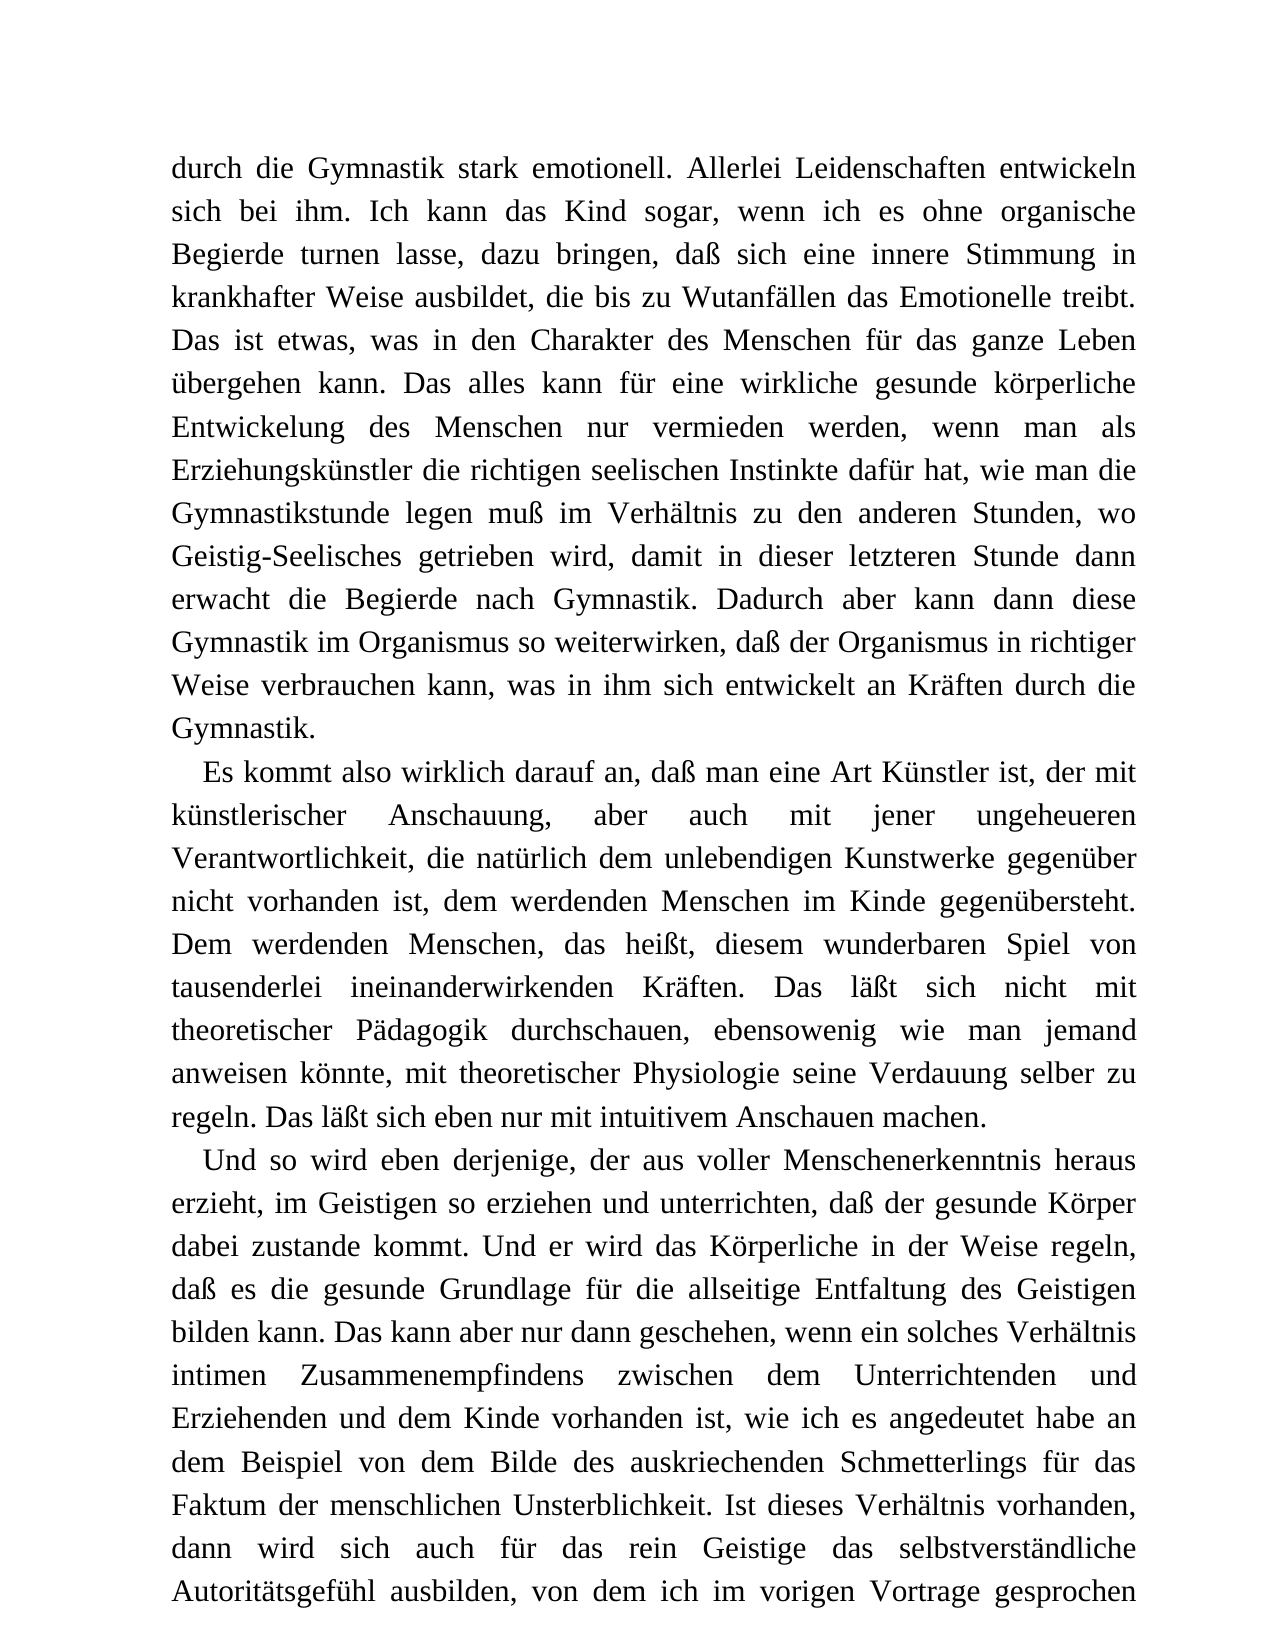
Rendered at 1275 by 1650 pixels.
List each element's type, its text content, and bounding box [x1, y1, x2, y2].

text Und so wird eben derjenige, der aus voller Menschenerkenntnis heraus erzieht, im Geistigen so erziehen und unterrichten, daß der gesunde Körper dabei zustande kommt. Und er wird das Körperliche in der Weise regeln, daß es die gesunde Grundlage für die allseitige Entfaltung des Geistigen bilden kann. Das kann aber nur dann geschehen, wenn ein solches Verhältnis intimen Zusammenempfindens zwischen dem Unterrichtenden und Erziehenden und dem Kinde vorhanden ist, wie ich es angedeutet habe an dem Beispiel von dem Bilde des auskriechenden Schmetterlings für das Faktum der menschlichen Unsterblichkeit. Ist dieses Verhältnis vorhanden, dann wird sich auch für das rein Geistige das selbstverständliche Autoritätsgefühl ausbilden, von dem ich im vorigen Vortrage gesprochen [171, 1141, 1137, 1608]
text Es kommt also wirklich darauf an, daß man eine Art Künstler ist, der mit künstlerischer Anschauung, aber auch mit jener ungeheueren Verantwortlichkeit, die natürlich dem unlebendigen Kunstwerke gegenüber nicht vorhanden ist, dem werdenden Menschen im Kinde gegenübersteht. Dem werdenden Menschen, das heißt, diesem wunderbaren Spiel von tausenderlei ineinanderwirkenden Kräften. Das läßt sich nicht mit theoretischer Pädagogik durchschauen, ebensowenig wie man jemand anweisen könnte, mit theoretischer Physiologie seine Verdauung selber zu regeln. Das läßt sich eben nur mit intuitivem Anschauen machen. [171, 753, 1137, 1134]
text durch die Gymnastik stark emotionell. Allerlei Leidenschaften entwickeln sich bei ihm. Ich kann das Kind sogar, wenn ich es ohne organische Begierde turnen lasse, dazu bringen, daß sich eine innere Stimmung in krankhafter Weise ausbildet, die bis zu Wutanfällen das Emotionelle treibt. Das ist etwas, was in den Charakter des Menschen für das ganze Leben übergehen kann. Das alles kann für eine wirkliche gesunde körperliche Entwickelung des Menschen nur vermieden werden, wenn man als Erziehungskünstler die richtigen seelischen Instinkte dafür hat, wie man die Gymnastikstunde legen muß im Verhältnis zu den anderen Stunden, wo Geistig-Seelisches getrieben wird, damit in dieser letzteren Stunde dann erwacht die Begierde nach Gymnastik. Dadurch aber kann dann diese Gymnastik im Organismus so weiterwirken, daß der Organismus in richtiger Weise verbrauchen kann, was in ihm sich entwickelt an Kräften durch die Gymnastik. [171, 149, 1137, 746]
